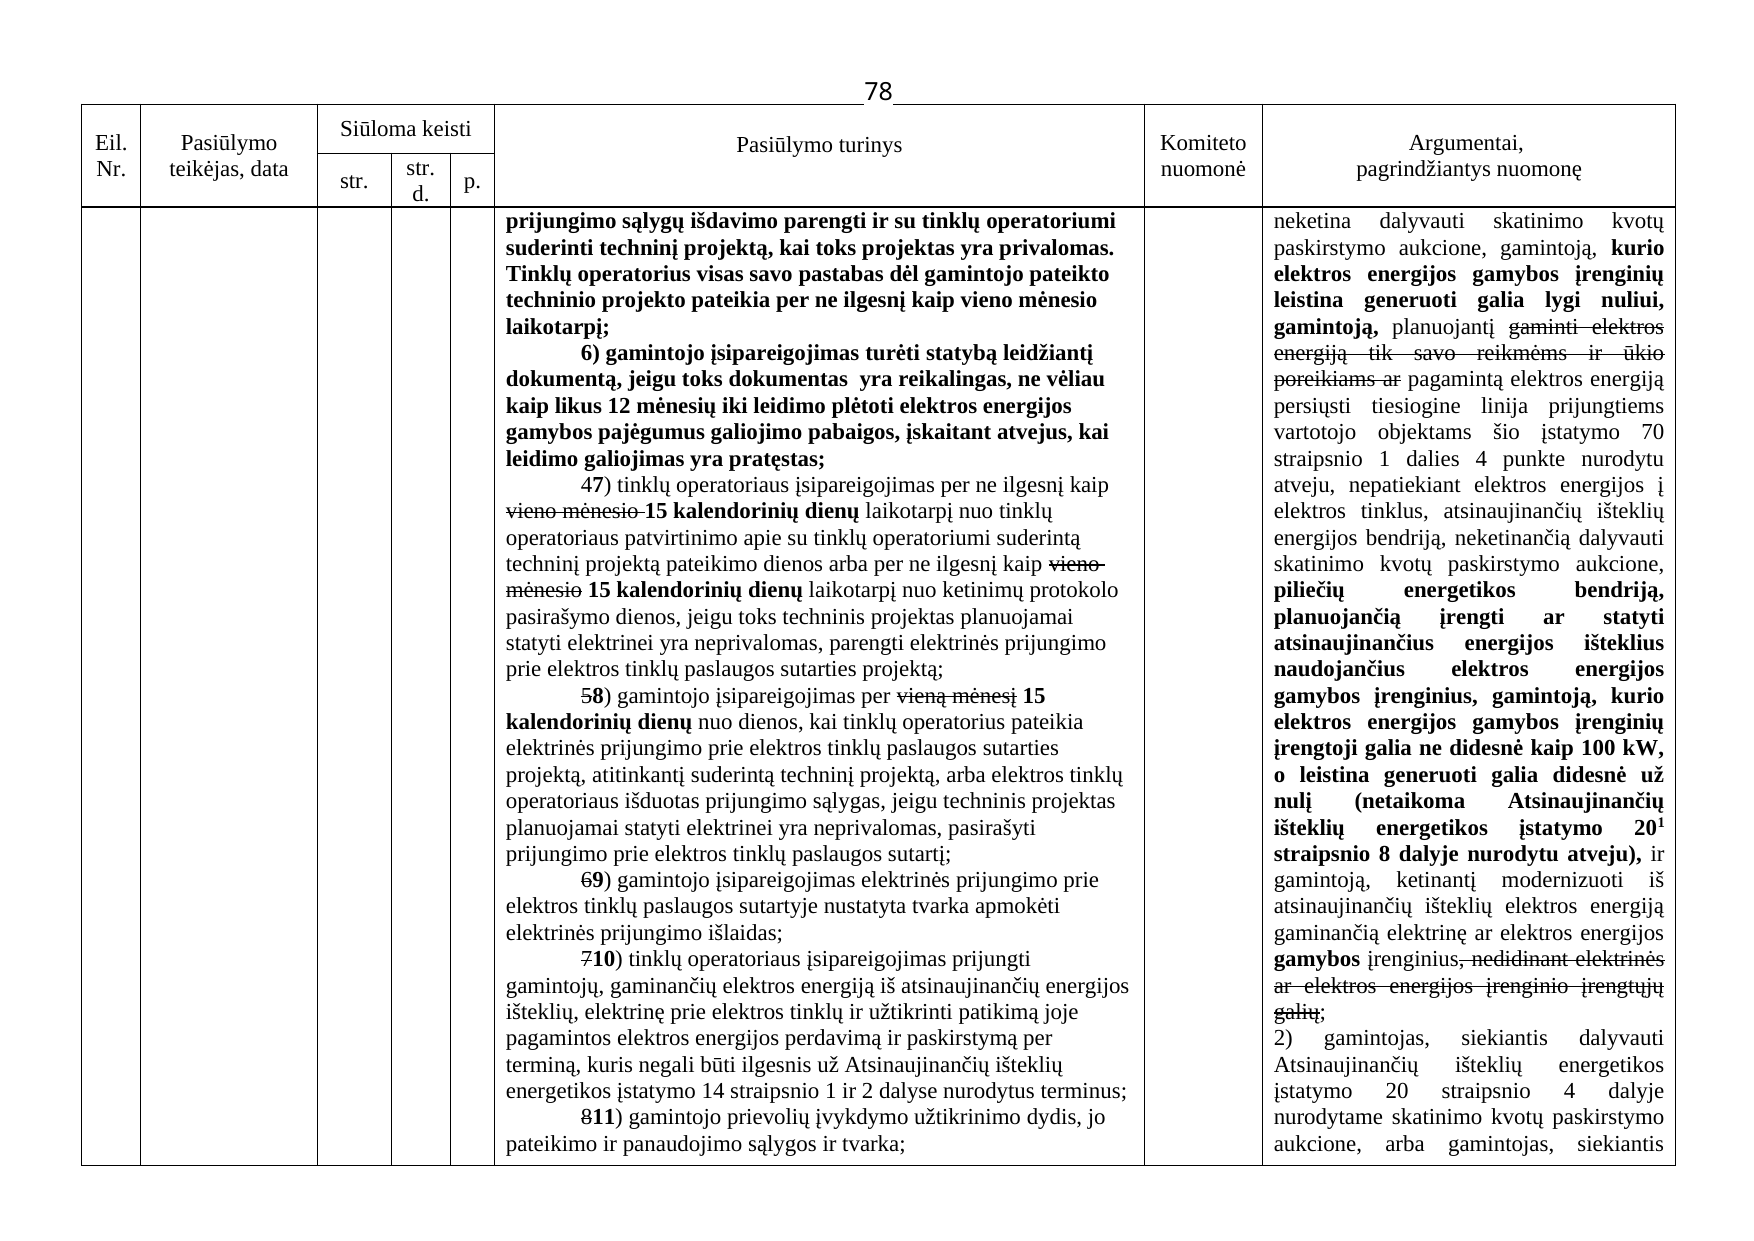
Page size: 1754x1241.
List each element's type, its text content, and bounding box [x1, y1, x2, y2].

table_cell prijungimo sąlygų išdavimo parengti ir su tinklų operatoriumi suderinti techninį projektą, kai toks projektas yra privalomas. Tinklų operatorius visas savo pastabas dėl gamintojo pateikto techninio projekto pateikia per ne ilgesnį kaip vieno mėnesio laikotarpį; 6) gamintojo įsipareigojimas turėti statybą leidžiantį dokumentą, jeigu toks dokumentas yra reikalingas, ne vėliau kaip likus 12 mėnesių iki leidimo plėtoti elektros energijos gamybos pajėgumus galiojimo pabaigos, įskaitant atvejus, kai leidimo galiojimas yra pratęstas; 47) tinklų operatoriaus įsipareigojimas per ne ilgesnį kaip vieno mėnesio 15 kalendorinių dienų laikotarpį nuo tinklų operatoriaus patvirtinimo apie su tinklų operatoriumi suderintą techninį projektą pateikimo dienos arba per ne ilgesnį kaip vieno mėnesio 15 kalendorinių dienų laikotarpį nuo ketinimų protokolo pasirašymo dienos, jeigu toks techninis projektas planuojamai statyti elektrinei yra neprivalomas, parengti elektrinės prijungimo prie elektros tinklų paslaugos sutarties projektą; 58) gamintojo įsipareigojimas per vieną mėnesį 15 kalendorinių dienų nuo dienos, kai tinklų operatorius pateikia elektrinės prijungimo prie elektros tinklų paslaugos sutarties projektą, atitinkantį suderintą techninį projektą, arba elektros tinklų operatoriaus išduotas prijungimo sąlygas, jeigu techninis projektas planuojamai statyti elektrinei yra neprivalomas, pasirašyti prijungimo prie elektros tinklų paslaugos sutartį; 69) gamintojo įsipareigojimas elektrinės prijungimo prie elektros tinklų paslaugos sutartyje nustatyta tvarka apmokėti elektrinės prijungimo išlaidas; 710) tinklų operatoriaus įsipareigojimas prijungti gamintojų, gaminančių elektros energiją iš atsinaujinančių energijos išteklių, elektrinę prie elektros tinklų ir užtikrinti patikimą joje pagamintos elektros energijos perdavimą ir paskirstymą per terminą, kuris negali būti ilgesnis už Atsinaujinančių išteklių energetikos įstatymo 14 straipsnio 1 ir 2 dalyse nurodytus terminus; 811) gamintojo prievolių įvykdymo užtikrinimo dydis, jo pateikimo ir panaudojimo sąlygos ir tvarka; [495, 208, 1144, 1165]
table_cell p. [451, 154, 494, 206]
table_cell [392, 208, 450, 1165]
table_header Siūloma keisti [318, 105, 494, 153]
table_cell [82, 208, 140, 1165]
table_cell [318, 208, 391, 1165]
table_cell str. [318, 154, 391, 206]
table_cell neketina dalyvauti skatinimo kvotų paskirstymo aukcione, gamintoją, kurio elektros energijos gamybos įrenginių leistina generuoti galia lygi nuliui, gamintoją, planuojantį gaminti elektros energiją tik savo reikmėms ir ūkio poreikiams ar pagamintą elektros energiją persiųsti tiesiogine linija prijungtiems vartotojo objektams šio įstatymo 70 straipsnio 1 dalies 4 punkte nurodytu atveju, nepatiekiant elektros energijos į elektros tinklus, atsinaujinančių išteklių energijos bendriją, neketinančią dalyvauti skatinimo kvotų paskirstymo aukcione, piliečių energetikos bendriją, planuojančią įrengti ar statyti atsinaujinančius energijos išteklius naudojančius elektros energijos gamybos įrenginius, gamintoją, kurio elektros energijos gamybos įrenginių įrengtoji galia ne didesnė kaip 100 kW, o leistina generuoti galia didesnė už nulį (netaikoma Atsinaujinančių išteklių energetikos įstatymo 201 straipsnio 8 dalyje nurodytu atveju), ir gamintoją, ketinantį modernizuoti iš atsinaujinančių išteklių elektros energiją gaminančią elektrinę ar elektros energijos gamybos įrenginius, nedidinant elektrinės ar elektros energijos įrenginio įrengtųjų galių; 2) gamintojas, siekiantis dalyvauti Atsinaujinančių išteklių energetikos įstatymo 20 straipsnio 4 dalyje nurodytame skatinimo kvotų paskirstymo aukcione, arba gamintojas, siekiantis [1263, 208, 1675, 1165]
table_cell [141, 208, 317, 1165]
table_cell [1145, 208, 1262, 1165]
table_header Komiteto nuomonė [1145, 105, 1262, 206]
table_header Argumentai, pagrindžiantys nuomonę [1263, 105, 1675, 206]
table_header Pasiūlymo turinys [495, 105, 1144, 206]
table_cell str. d. [392, 154, 450, 206]
table_cell [451, 208, 494, 1165]
table_header Eil. Nr. [82, 105, 140, 206]
table_header Pasiūlymo teikėjas, data [141, 105, 317, 206]
